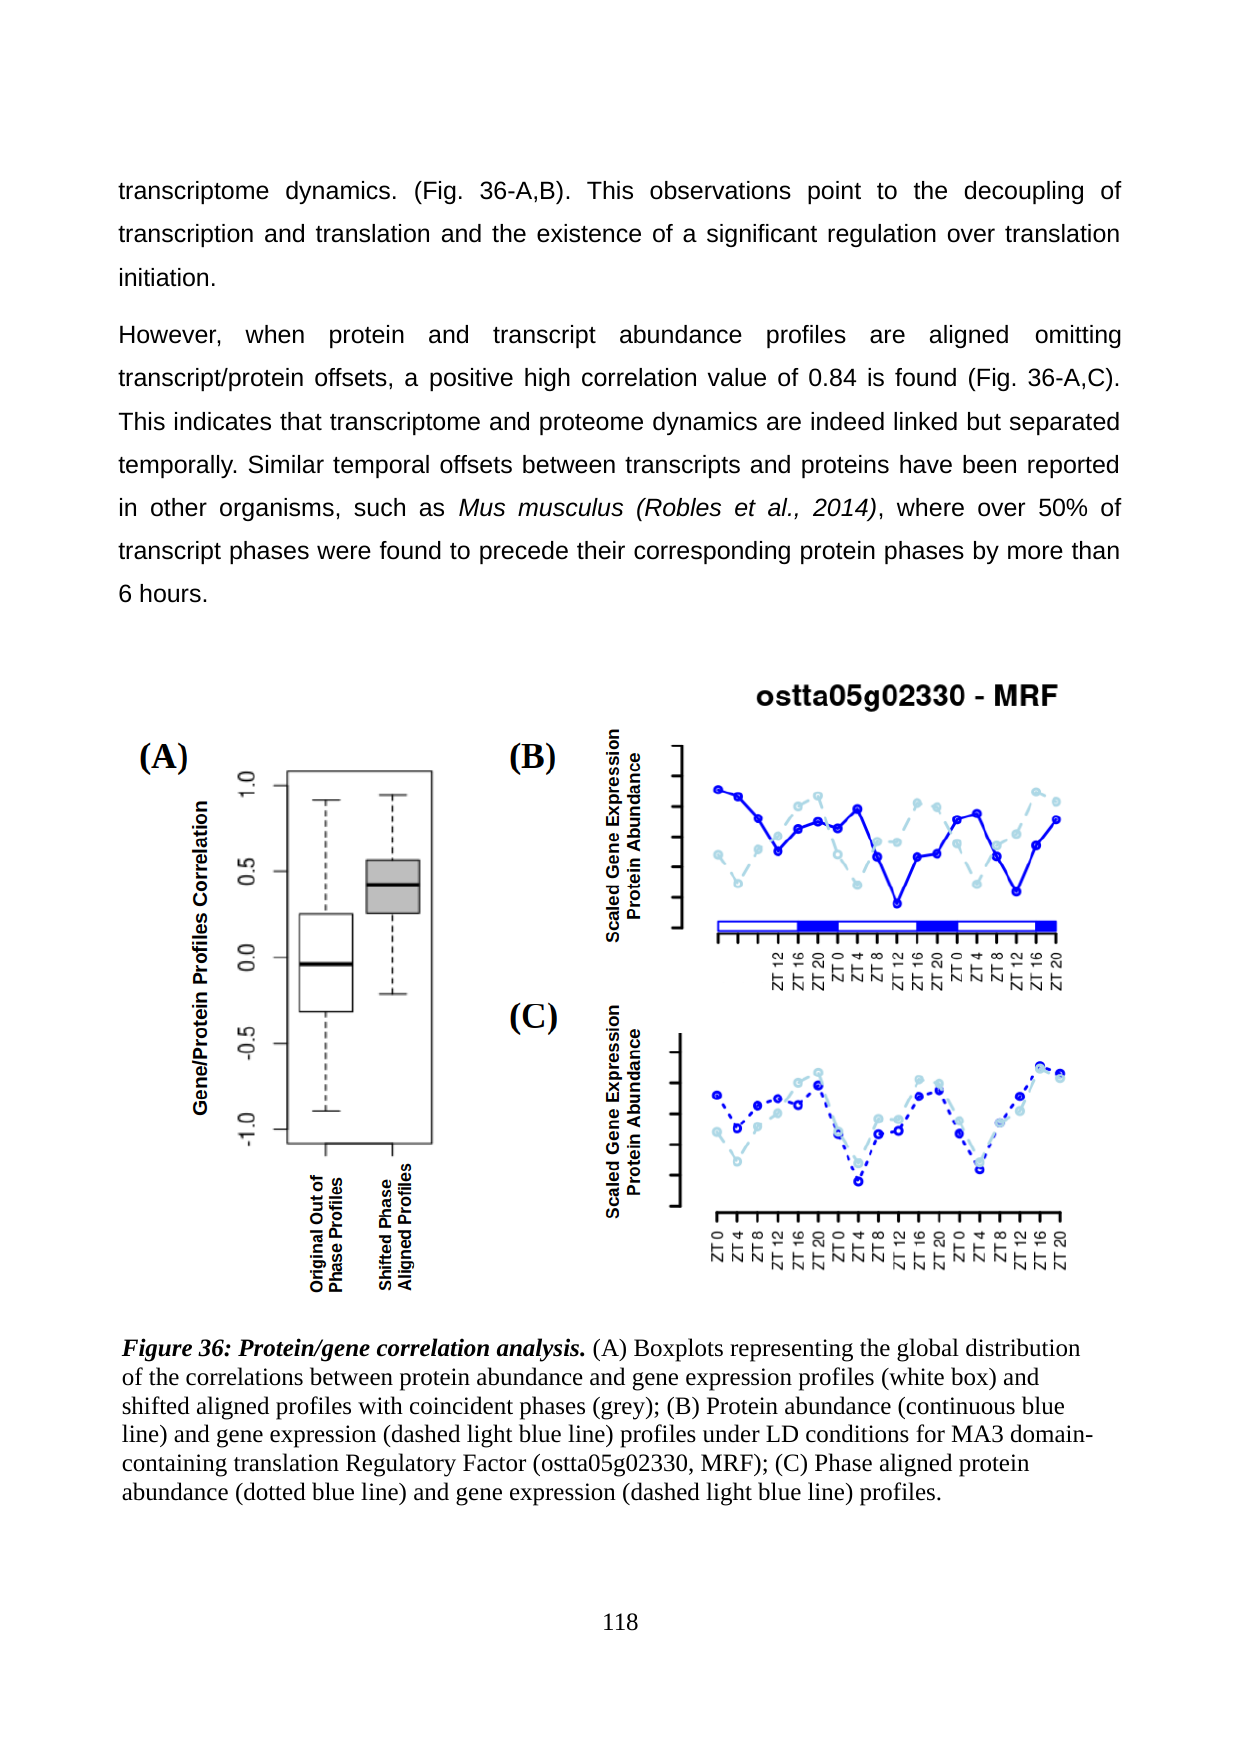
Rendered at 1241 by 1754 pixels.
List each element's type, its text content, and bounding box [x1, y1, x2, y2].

picture [121, 675, 1099, 1334]
text Figure 36: Protein/gene correlation analysis. (A) Boxplots representing the global distribution of the correlations between protein abundance and gene expression profiles (white box) and shifted aligned profiles with coincident phases (grey); (B) Protein abundance (continuous blue line) and gene expression (dashed light blue line) profiles under LD conditions for MA3 domain-containing translation Regulatory Factor (ostta05g02330, MRF); (C) Phase aligned protein abundance (dotted blue line) and gene expression (dashed light blue line) profiles. [122, 1334, 1099, 1506]
text However, when protein and transcript abundance profiles are aligned omitting transcript/protein offsets, a positive high correlation value of 0.84 is found (Fig. 36-A,C). This indicates that transcriptome and proteome dynamics are indeed linked but separated temporally. Similar temporal offsets between transcripts and proteins have been reported in other organisms, such as Mus musculus (Robles et al., 2014)⁠, where over 50% of transcript phases were found to precede their corresponding protein phases by more than 6 hours. [118, 320, 1122, 608]
text transcriptome dynamics. (Fig. 36-A,B). This observations point to the decoupling of transcription and translation and the existence of a significant regulation over translation initiation. [118, 176, 1122, 291]
